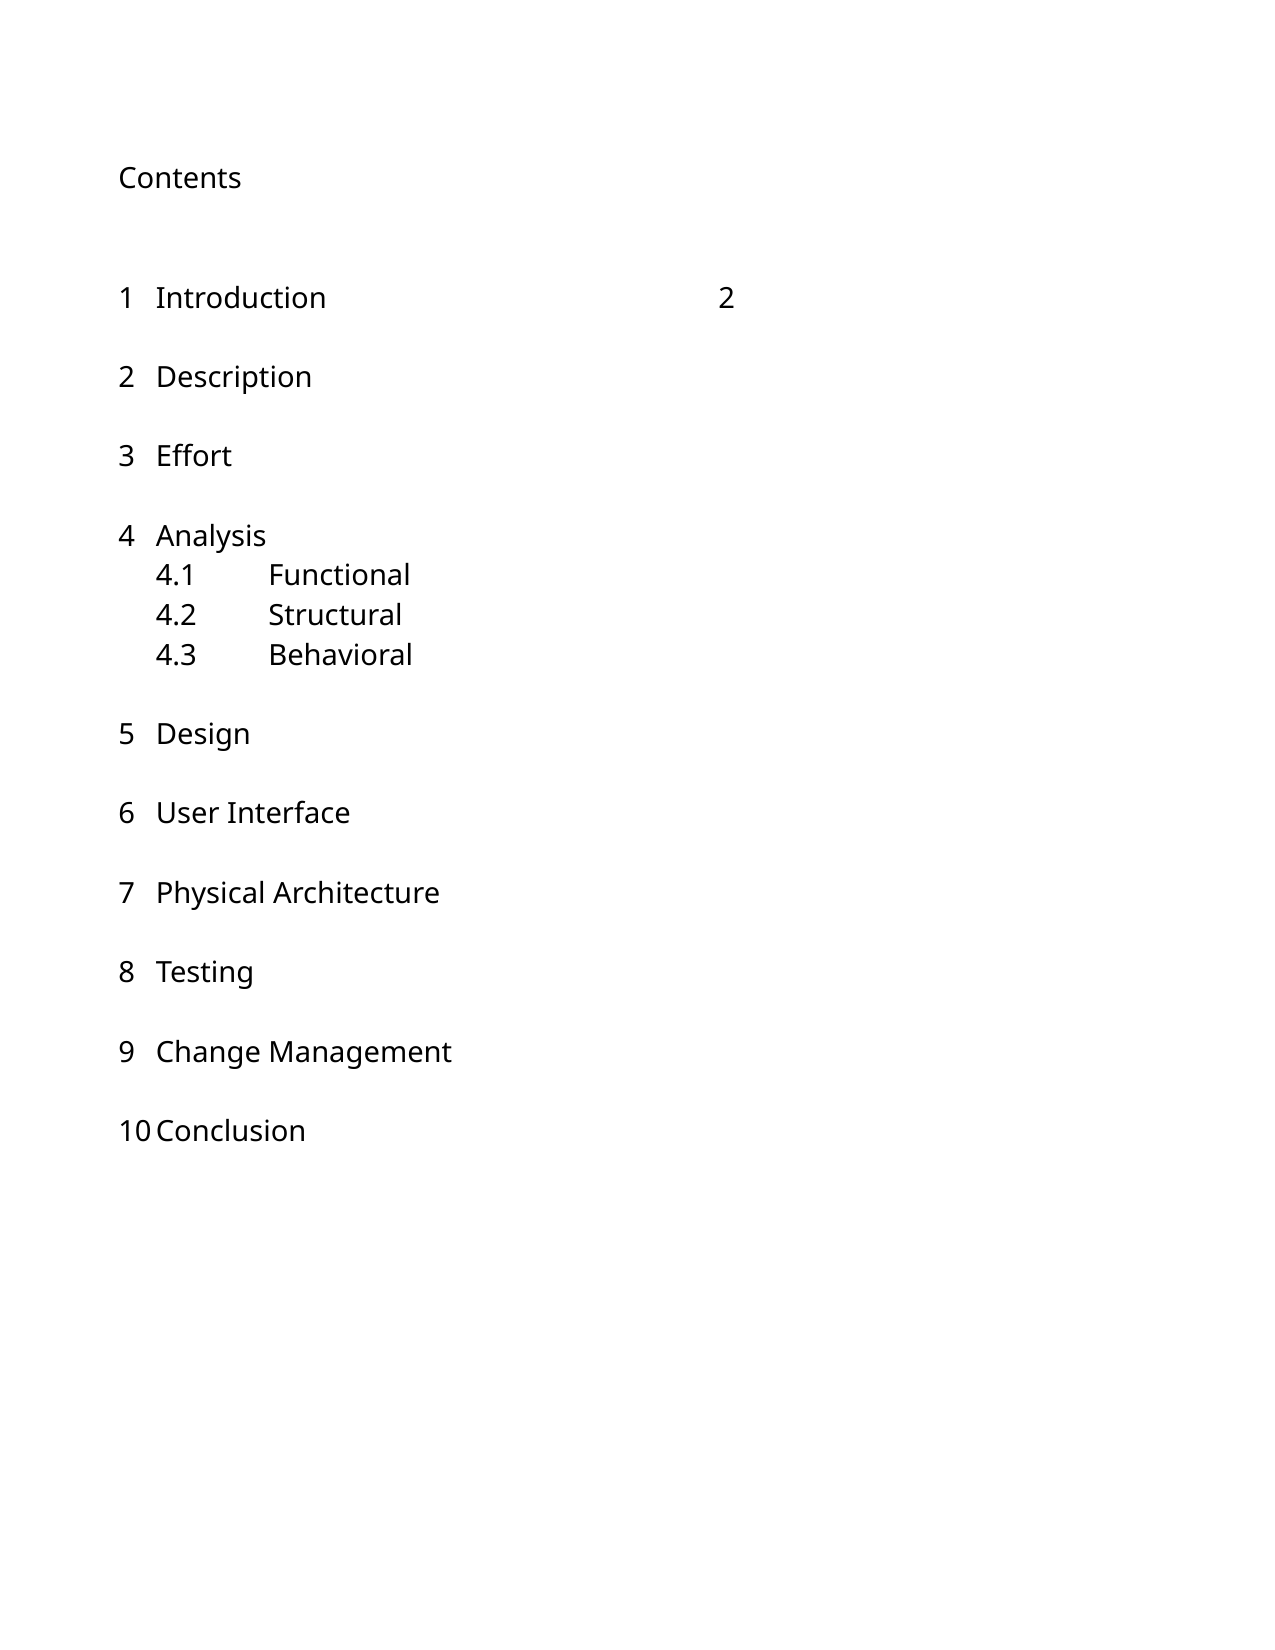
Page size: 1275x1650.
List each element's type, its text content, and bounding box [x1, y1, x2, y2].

text 4 Analysis [118, 515, 1157, 555]
text 4.2 Structural [118, 594, 1157, 634]
text 6 User Interface [118, 793, 1157, 832]
text 1 Introduction 2 [118, 277, 1157, 317]
text Contents [118, 158, 1157, 197]
text 4.3 Behavioral [118, 634, 1157, 674]
text 10 Conclusion [118, 1110, 1157, 1150]
text 3 Effort [118, 436, 1157, 475]
text 5 Design [118, 713, 1157, 753]
text 7 Physical Architecture [118, 872, 1157, 912]
text 8 Testing [118, 952, 1157, 991]
text 9 Change Management [118, 1031, 1157, 1071]
text 2 Description [118, 356, 1157, 396]
text 4.1 Functional [118, 555, 1157, 594]
